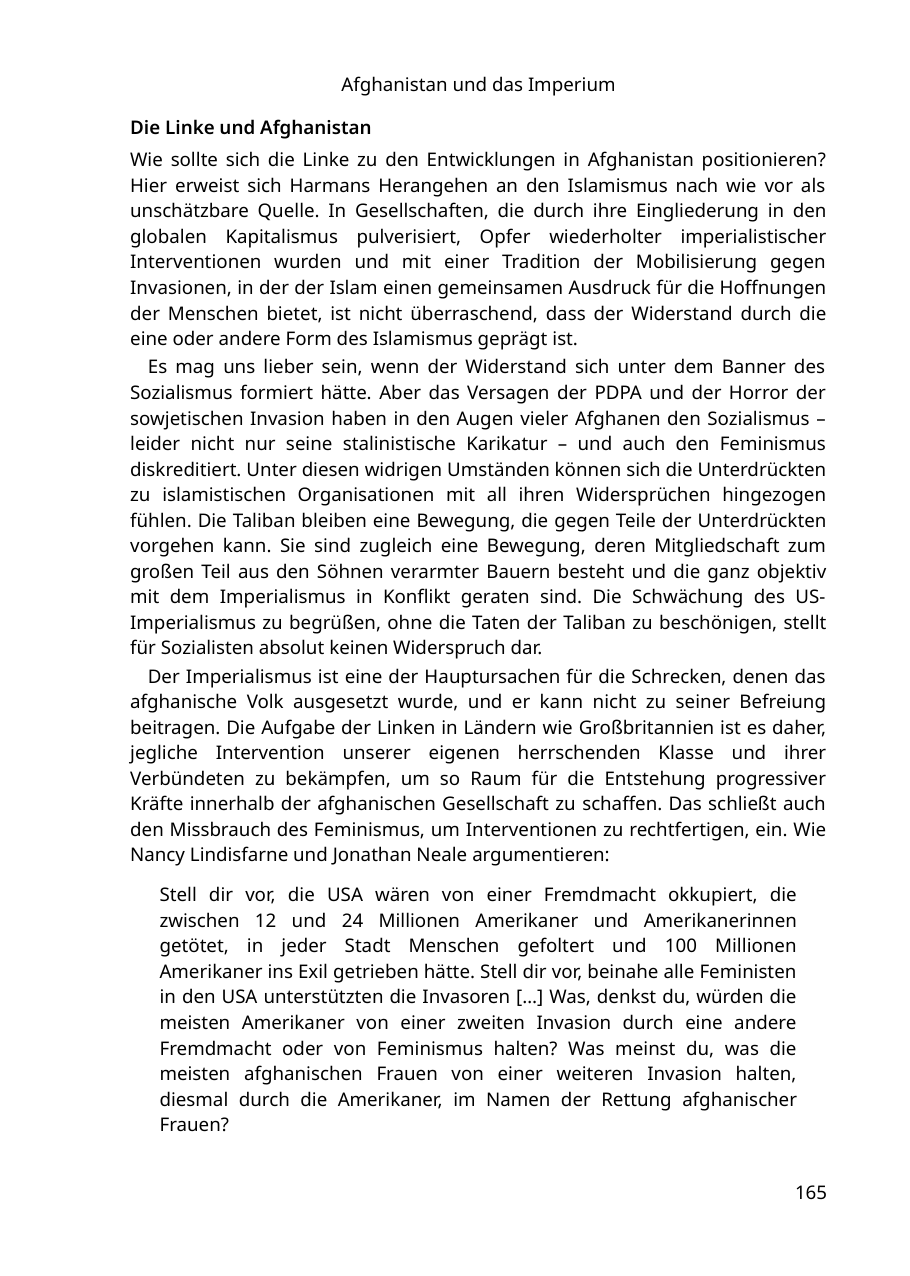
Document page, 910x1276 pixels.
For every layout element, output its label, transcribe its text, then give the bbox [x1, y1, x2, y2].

text Es mag uns lieber sein, wenn der Widerstand sich unter dem Banner des Sozialismus formiert hätte. Aber das Versagen der PDPA und der Horror der sowjetischen Invasion haben in den Augen vieler Afghanen den Sozialismus – leider nicht nur seine stalinistische Karikatur – und auch den Feminismus diskreditiert. Unter diesen widrigen Umständen können sich die Unterdrückten zu islamistischen Organisationen mit all ihren Widersprüchen hingezogen fühlen. Die Taliban bleiben eine Bewegung, die gegen Teile der Unterdrückten vorgehen kann. Sie sind zugleich eine Bewegung, deren Mitgliedschaft zum großen Teil aus den Söhnen verarmter Bauern besteht und die ganz objektiv mit dem Imperialismus in Konflikt geraten sind. Die Schwächung des US-Imperialismus zu begrüßen, ohne die Taten der Taliban zu beschönigen, stellt für Sozialisten absolut keinen Widerspruch dar. [130, 354, 827, 660]
text Die Linke und Afghanistan [130, 114, 827, 139]
text Stell dir vor, die USA wären von einer Fremdmacht okkupiert, die zwischen 12 und 24 Millionen Amerikaner und Amerikanerinnen getötet, in jeder Stadt Menschen gefoltert und 100 Millionen Amerikaner ins Exil getrieben hätte. Stell dir vor, beinahe alle Feministen in den USA unterstützten die Invasoren […] Was, denkst du, würden die meisten Amerikaner von einer zweiten Invasion durch eine andere Fremdmacht oder von Feminismus halten? Was meinst du, was die meisten afghanischen Frauen von einer weiteren Invasion halten, diesmal durch die Amerikaner, im Namen der Rettung afghanischer Frauen? [159, 882, 797, 1137]
text Wie sollte sich die Linke zu den Entwicklungen in Afghanistan positionieren? Hier erweist sich Harmans Herangehen an den Islamismus nach wie vor als unschätzbare Quelle. In Gesellschaften, die durch ihre Eingliederung in den globalen Kapitalismus pulverisiert, Opfer wiederholter imperialistischer Interventionen wurden und mit einer Tradition der Mobilisierung gegen Invasionen, in der der Islam einen gemeinsamen Ausdruck für die Hoffnungen der Menschen bietet, ist nicht überraschend, dass der Widerstand durch die eine oder andere Form des Islamismus geprägt ist. [130, 147, 827, 351]
text Der Imperialismus ist eine der Hauptursachen für die Schrecken, denen das afghanische Volk ausgesetzt wurde, und er kann nicht zu seiner Befreiung beitragen. Die Aufgabe der Linken in Ländern wie Großbritannien ist es daher, jegliche Intervention unserer eigenen herrschenden Klasse und ihrer Verbündeten zu bekämpfen, um so Raum für die Entstehung progressiver Kräfte innerhalb der afghanischen Gesellschaft zu schaffen. Das schließt auch den Missbrauch des Feminismus, um Interventionen zu rechtfertigen, ein. Wie Nancy Lindisfarne und Jonathan Neale argumentieren: [130, 663, 827, 867]
